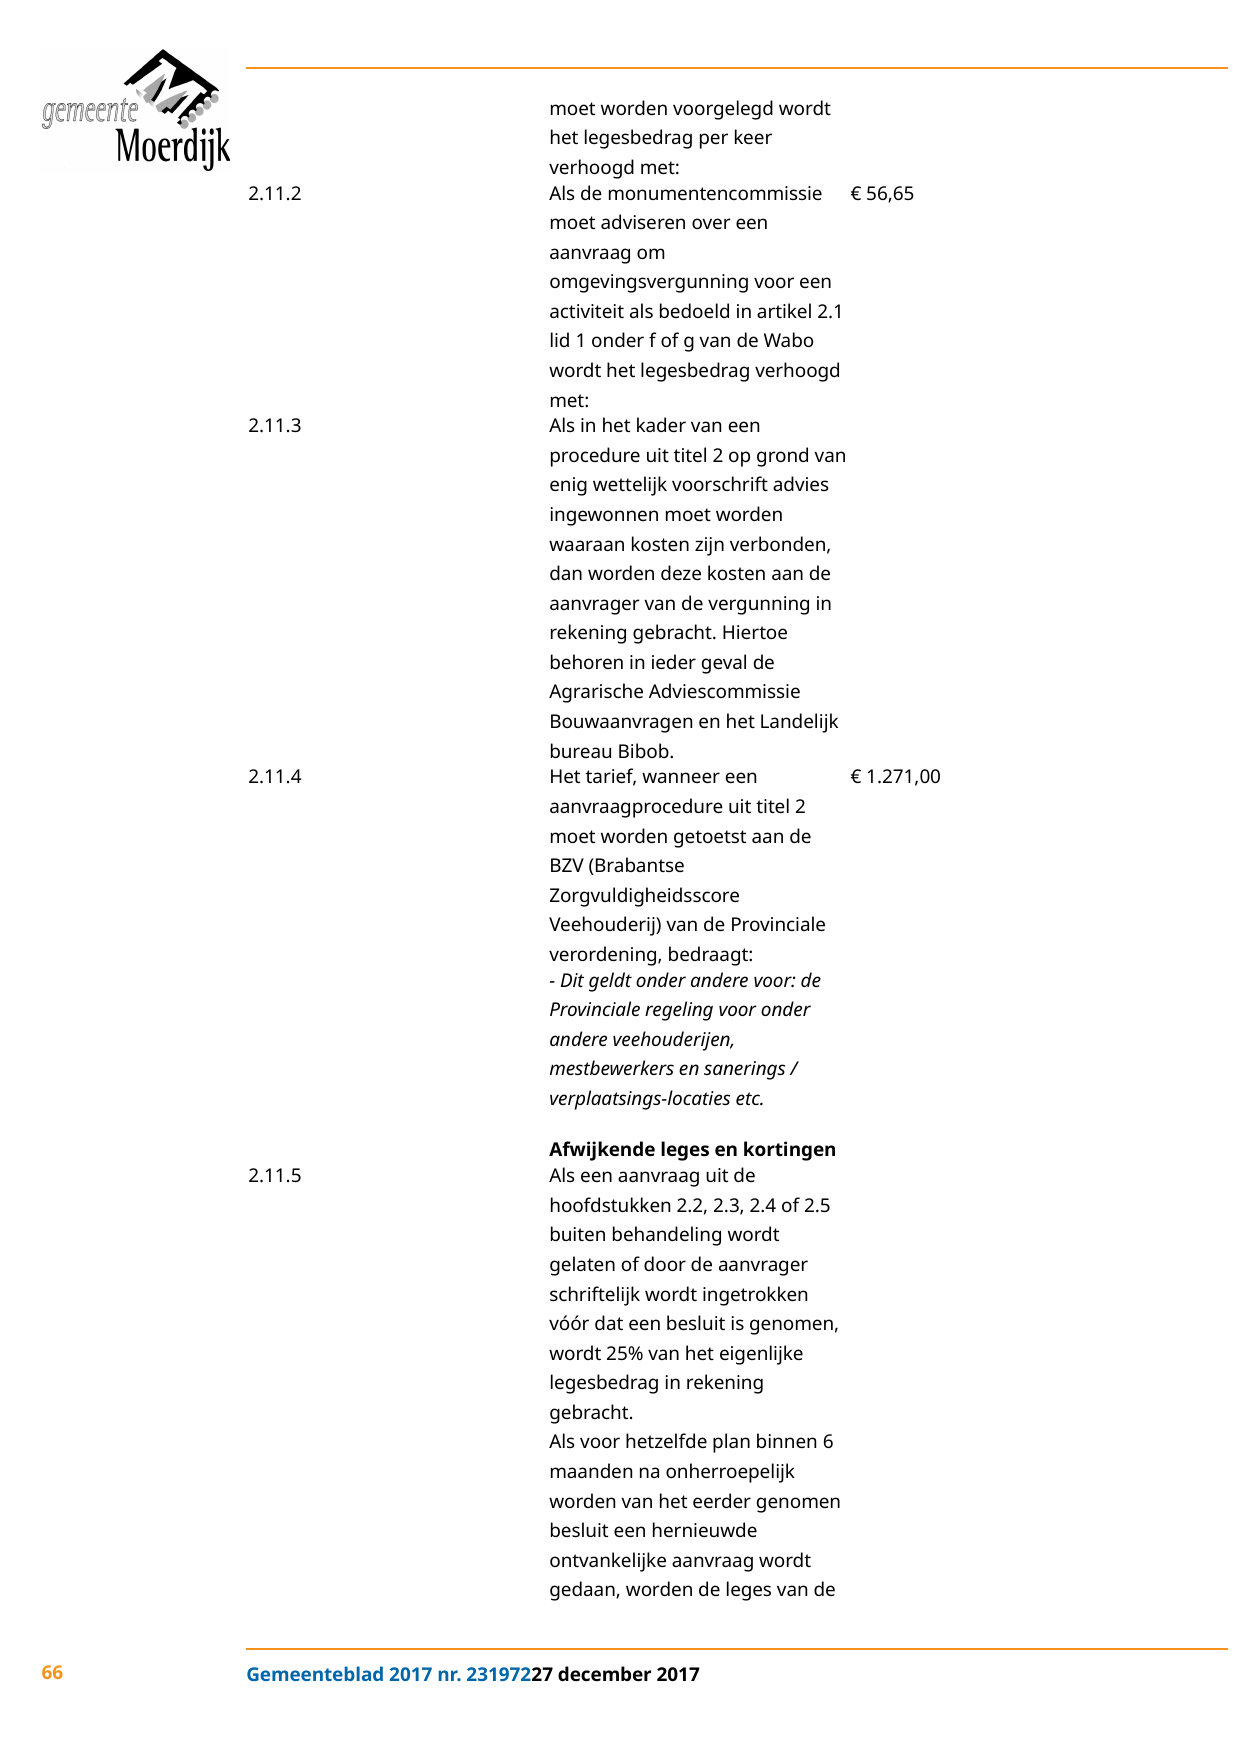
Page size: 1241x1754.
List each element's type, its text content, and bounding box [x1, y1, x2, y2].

table_cell [850, 967, 1152, 1111]
table_cell [248, 967, 549, 1111]
table_cell [248, 1137, 549, 1162]
picture [41, 47, 231, 172]
table_cell Als de monumentencommissie moet adviseren over een aanvraag om omgevingsvergunning voor een activiteit als bedoeld in artikel 2.1 lid 1 onder f of g van de Wabo wordt het legesbedrag verhoogd met: [549, 180, 850, 412]
table_cell [850, 1137, 1152, 1162]
table_cell [850, 1163, 1152, 1602]
table_cell Het tarief, wanneer een aanvraagprocedure uit titel 2 moet worden getoetst aan de BZV (Brabantse Zorgvuldigheidsscore Veehouderij) van de Provinciale verordening, bedraagt: [549, 764, 850, 967]
table_cell Als een aanvraag uit de hoofdstukken 2.2, 2.3, 2.4 of 2.5 buiten behandeling wordt gelaten of door de aanvrager schriftelijk wordt ingetrokken vóór dat een besluit is genomen, wordt 25% van het eigenlijke legesbedrag in rekening gebracht. Als voor hetzelfde plan binnen 6 maanden na onherroepelijk worden van het eerder genomen besluit een hernieuwde ontvankelijke aanvraag wordt gedaan, worden de leges van de [549, 1163, 850, 1602]
table_cell [850, 95, 1152, 180]
table_cell moet worden voorgelegd wordt het legesbedrag per keer verhoogd met: [549, 95, 850, 180]
table_cell 2.11.5 [248, 1163, 549, 1602]
table_cell € 1.271,00 [850, 764, 1152, 967]
table_cell € 56,65 [850, 180, 1152, 412]
table_cell [248, 95, 549, 180]
table_cell - Dit geldt onder andere voor: de Provinciale regeling voor onder andere veehouderijen, mestbewerkers en sanerings / verplaatsings-locaties etc. [549, 967, 850, 1111]
table_cell 2.11.2 [248, 180, 549, 412]
table_cell Als in het kader van een procedure uit titel 2 op grond van enig wettelijk voorschrift advies ingewonnen moet worden waaraan kosten zijn verbonden, dan worden deze kosten aan de aanvrager van de vergunning in rekening gebracht. Hiertoe behoren in ieder geval de Agrarische Adviescommissie Bouwaanvragen en het Landelijk bureau Bibob. [549, 413, 850, 764]
table_cell [850, 413, 1152, 764]
table_cell 2.11.4 [248, 764, 549, 967]
table_cell 2.11.3 [248, 413, 549, 764]
table_cell Afwijkende leges en kortingen [549, 1137, 850, 1162]
table_cell [248, 1111, 549, 1137]
